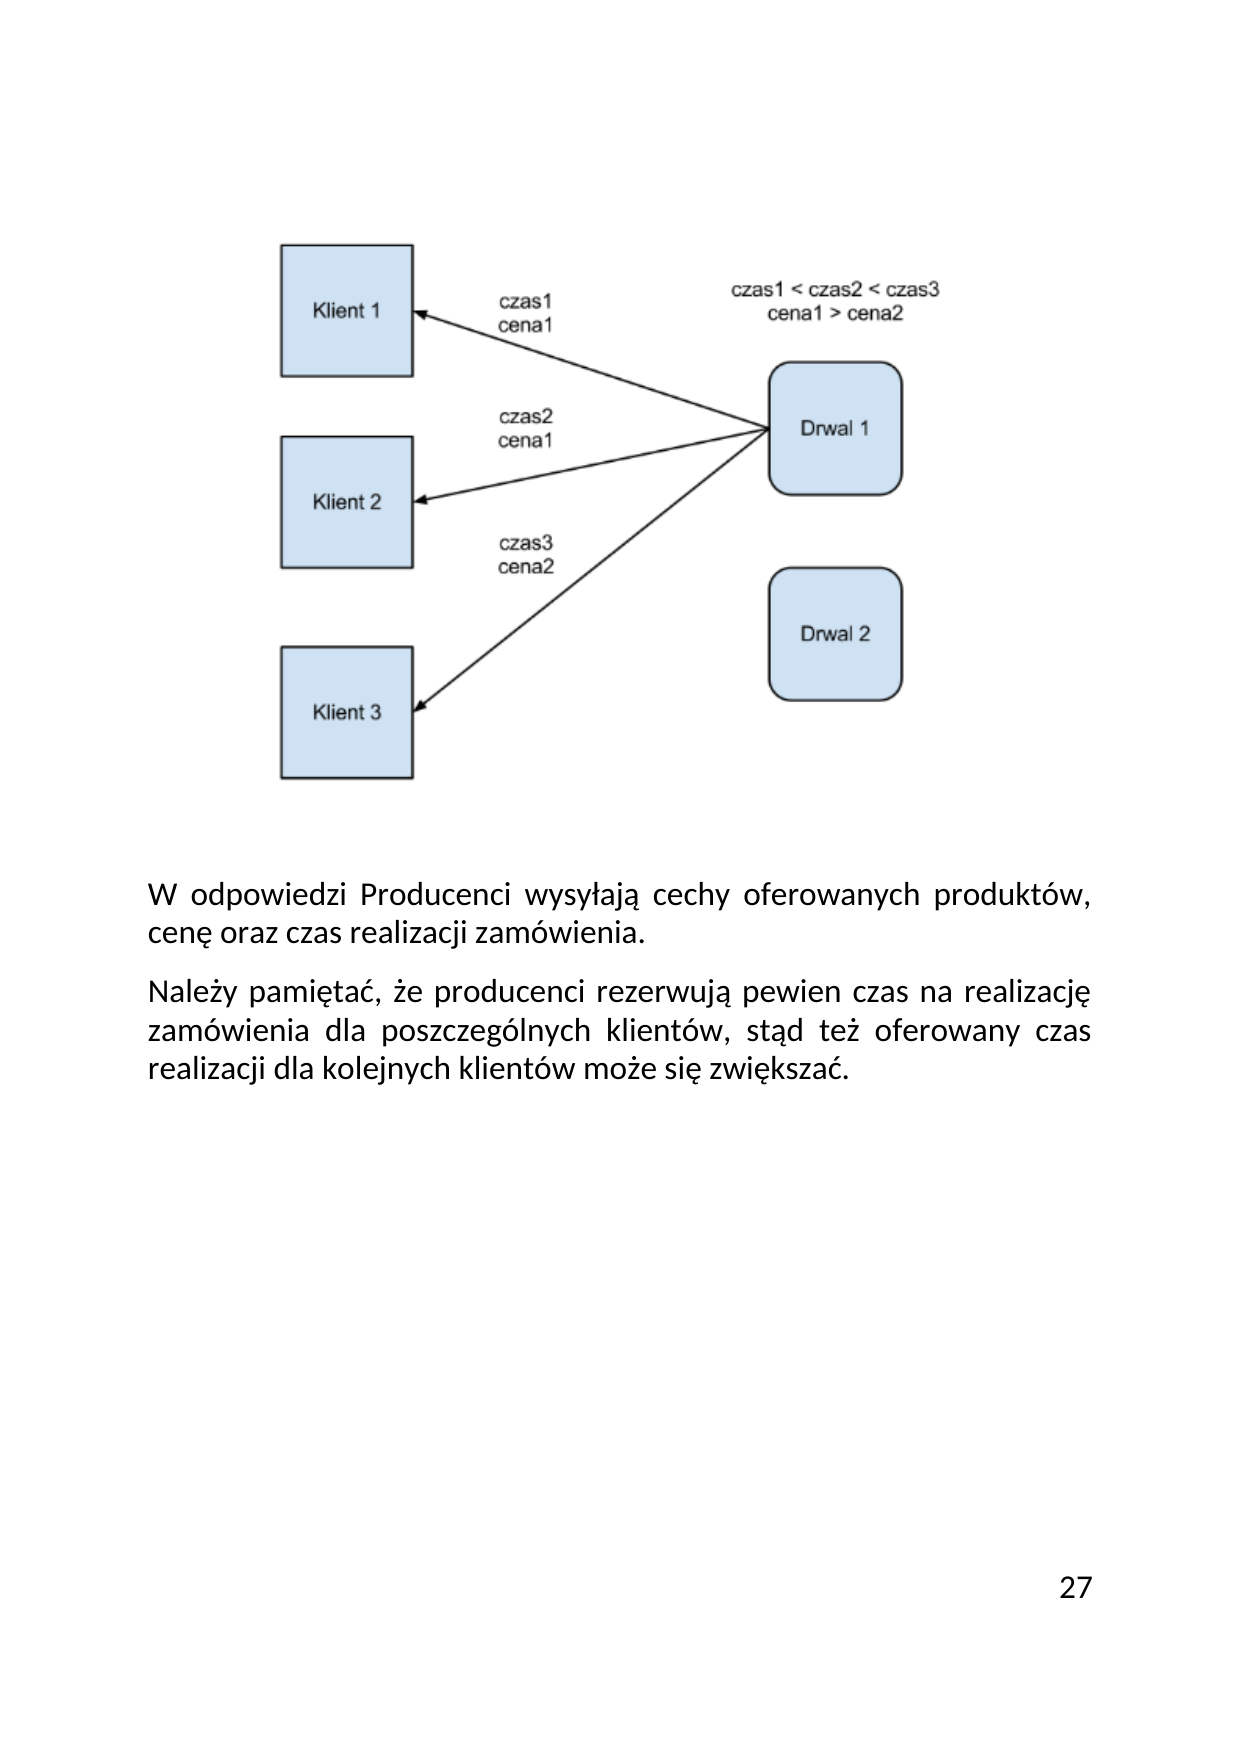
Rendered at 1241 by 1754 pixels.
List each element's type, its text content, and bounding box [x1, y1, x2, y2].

picture [269, 234, 971, 796]
text Należy pamiętać, że producenci rezerwują pewien czas na realizację zamówienia dla poszczególnych klientów, stąd też oferowany czas realizacji dla kolejnych klientów może się zwiększać. [148, 978, 1093, 1088]
text W odpowiedzi Producenci wysyłają cechy oferowanych produktów, cenę oraz czas realizacji zamówienia. [148, 880, 1093, 952]
